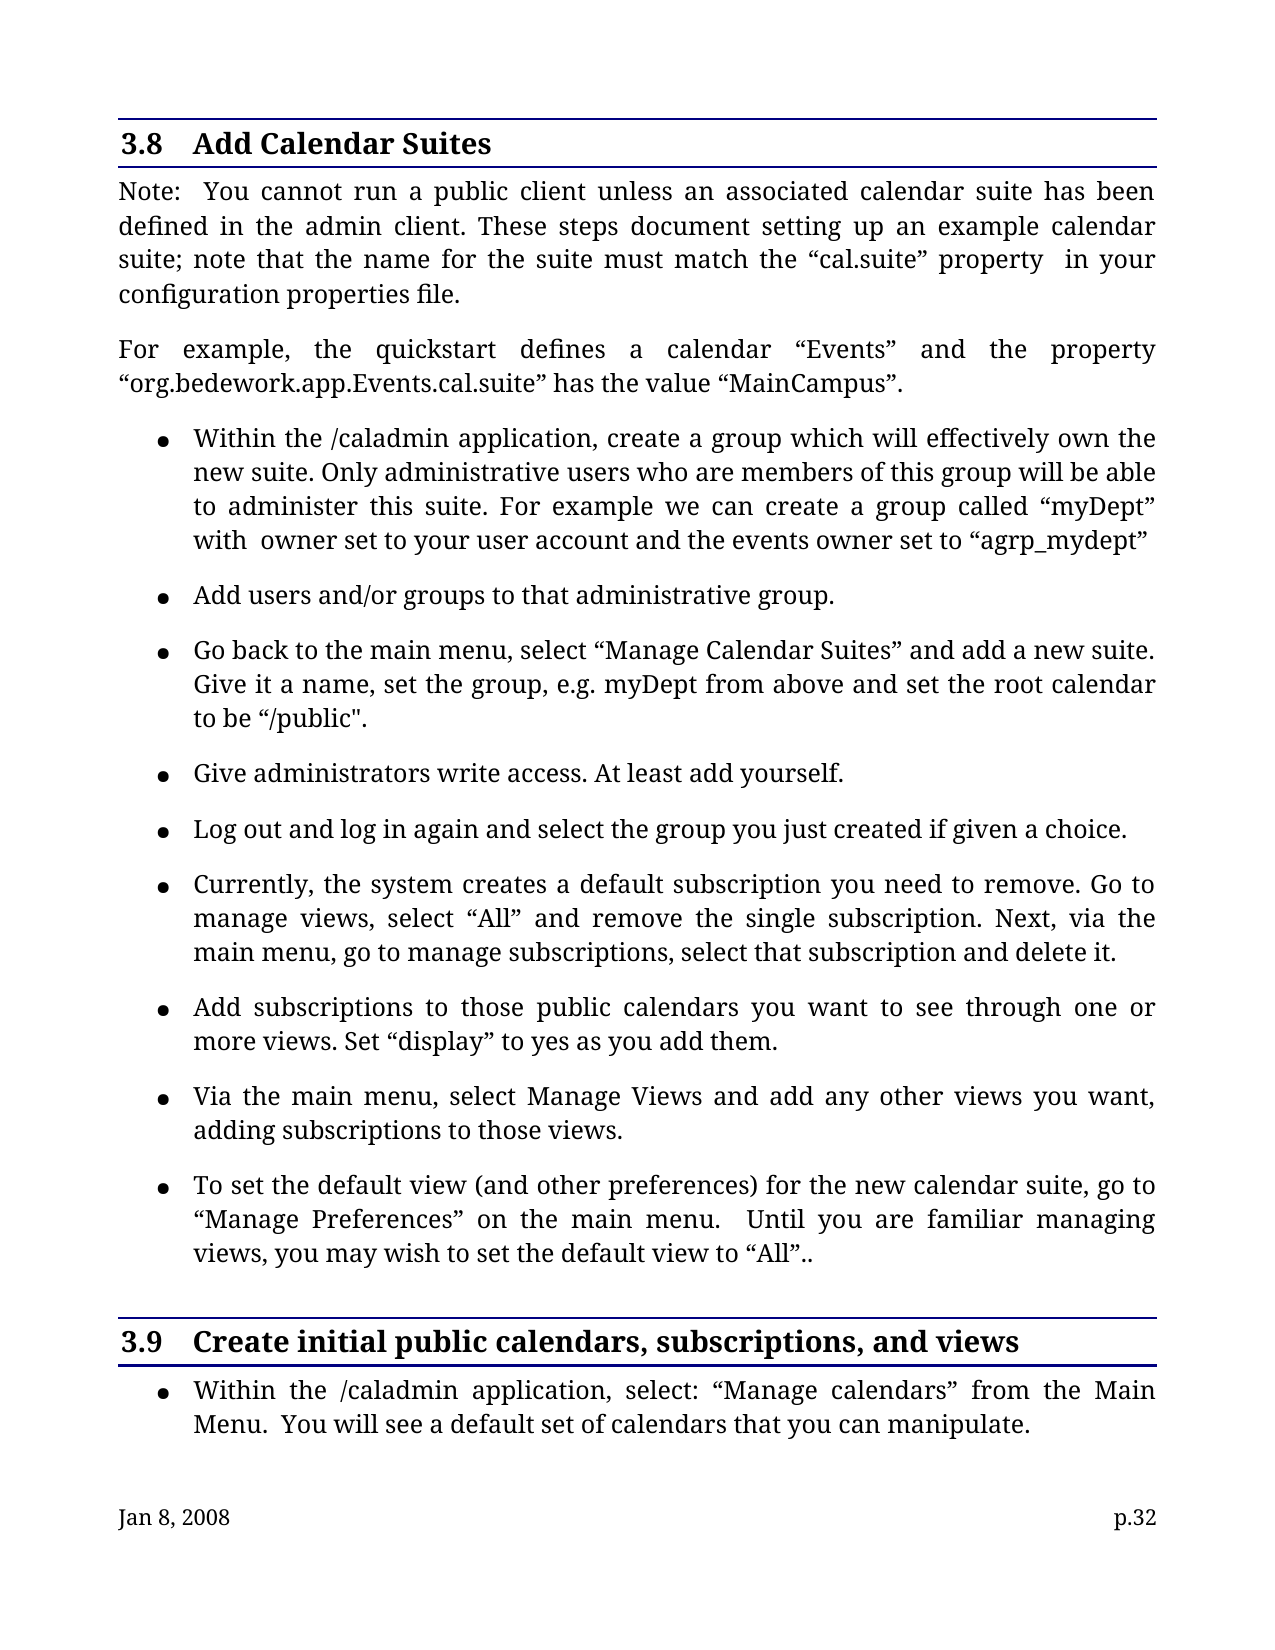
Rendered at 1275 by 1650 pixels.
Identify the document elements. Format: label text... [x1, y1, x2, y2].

list Within the /caladmin application, select: “Manage calendars” from the Main Menu. You will see a default set of calendars that you can manipulate. [156, 1373, 1157, 1441]
text Note: You cannot run a public client unless an associated calendar suite has been defined in the admin client. These steps document setting up an example calendar suite; note that the name for the suite must match the “cal.suite” property in your configuration properties file. [118, 174, 1157, 310]
list Currently, the system creates a default subscription you need to remove. Go to manage views, select “All” and remove the single subscription. Next, via the main menu, go to manage subscriptions, select that subscription and delete it. [156, 866, 1157, 968]
list Log out and log in again and select the group you just created if given a choice. [156, 811, 1157, 845]
list Add users and/or groups to that administrative group. [156, 578, 1157, 612]
text For example, the quickstart defines a calendar “Events” and the property “org.bedework.app.Events.cal.suite” has the value “MainCampus”. [118, 331, 1157, 399]
list Go back to the main menu, select “Manage Calendar Suites” and add a new suite. Give it a name, set the group, e.g. myDept from above and set the root calendar to be “/public". [156, 633, 1157, 735]
list Via the main menu, select Manage Views and add any other views you want, adding subscriptions to those views. [156, 1079, 1157, 1147]
list Add subscriptions to those public calendars you want to see through one or more views. Set “display” to yes as you add them. [156, 989, 1157, 1058]
subtitle Create initial public calendars, subscriptions, and views [118, 1319, 1157, 1364]
list Give administrators write access. At least add yourself. [156, 756, 1157, 790]
list Within the /caladmin application, create a group which will effectively own the new suite. Only administrative users who are members of this group will be able to administer this suite. For example we can create a group called “myDept” with owner set to your user account and the events owner set to “agrp_mydept” [156, 421, 1157, 557]
list To set the default view (and other preferences) for the new calendar suite, go to “Manage Preferences” on the main menu. Until you are familiar managing views, you may wish to set the default view to “All”.. [156, 1168, 1157, 1270]
subtitle Add Calendar Suites [118, 120, 1157, 166]
